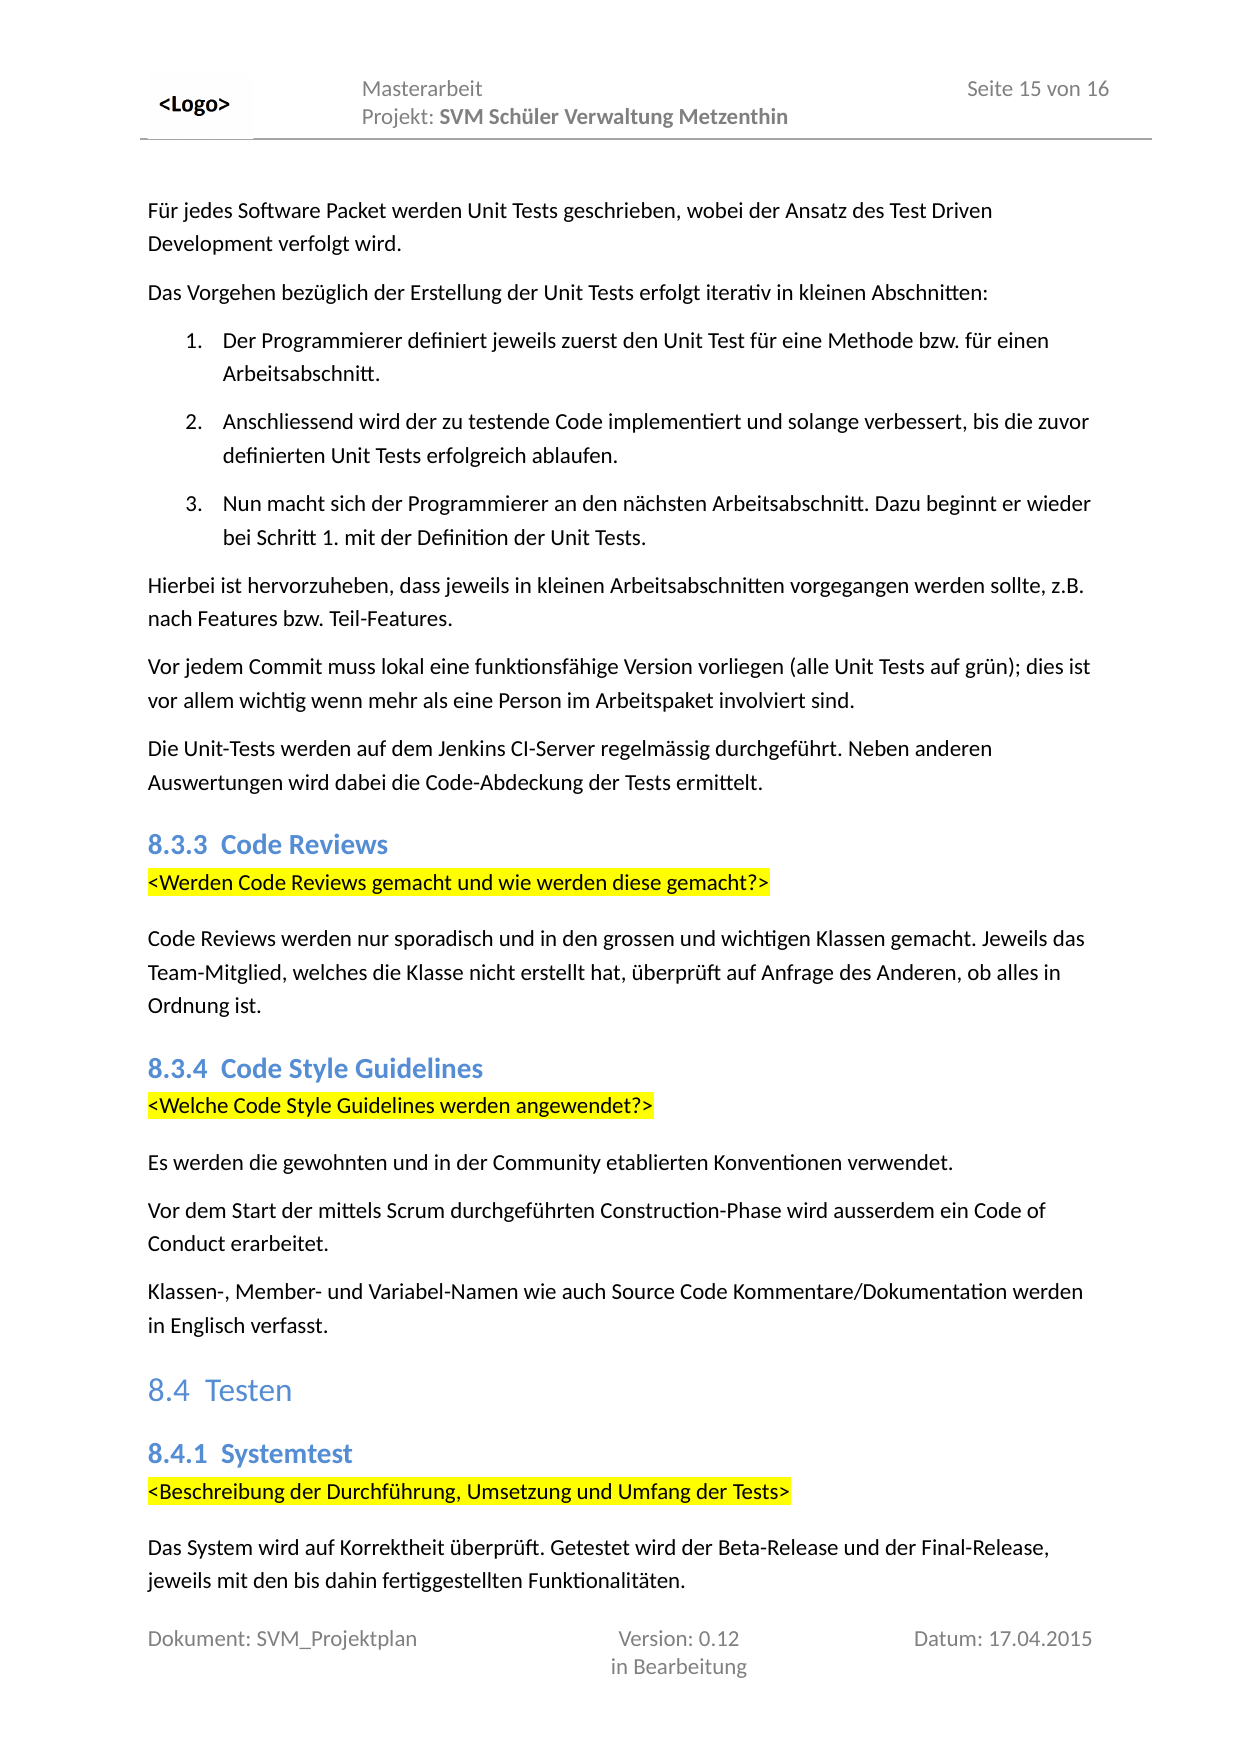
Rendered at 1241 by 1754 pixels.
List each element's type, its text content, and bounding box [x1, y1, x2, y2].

subtitle Systemtest [148, 1435, 1093, 1471]
text Es werden die gewohnten und in der Community etablierten Konventionen verwendet. [148, 1148, 1093, 1176]
text Für jedes Software Packet werden Unit Tests geschrieben, wobei der Ansatz des Test Driven Development verfolgt wird. [148, 196, 1093, 257]
text Vor dem Start der mittels Scrum durchgeführten Construction-Phase wird ausserdem ein Code of Conduct erarbeitet. [148, 1196, 1093, 1257]
text Das Vorgehen bezüglich der Erstellung der Unit Tests erfolgt iterativ in kleinen Abschnitten: [148, 278, 1093, 306]
subtitle Testen [148, 1369, 1093, 1410]
list Anschliessend wird der zu testende Code implementiert und solange verbessert, bis die zuvor definierten Unit Tests erfolgreich ablaufen. [185, 407, 1093, 469]
subtitle Code Reviews [148, 826, 1093, 862]
text <Werden Code Reviews gemacht und wie werden diese gemacht?> [148, 868, 1093, 896]
text Klassen-, Member- und Variabel-Namen wie auch Source Code Kommentare/Dokumentation werden in Englisch verfasst. [148, 1277, 1093, 1339]
text <Welche Code Style Guidelines werden angewendet?> [148, 1092, 1093, 1119]
text Vor jedem Commit muss lokal eine funktionsfähige Version vorliegen (alle Unit Tests auf grün); dies ist vor allem wichtig wenn mehr als eine Person im Arbeitspaket involviert sind. [148, 652, 1093, 714]
picture [147, 73, 254, 139]
text Die Unit-Tests werden auf dem Jenkins CI-Server regelmässig durchgeführt. Neben anderen Auswertungen wird dabei die Code-Abdeckung der Tests ermittelt. [148, 734, 1093, 796]
list Der Programmierer definiert jeweils zuerst den Unit Test für eine Methode bzw. für einen Arbeitsabschnitt. [185, 326, 1093, 387]
text Das System wird auf Korrektheit überprüft. Getestet wird der Beta-Release und der Final-Release, jeweils mit den bis dahin fertiggestellten Funktionalitäten. [148, 1533, 1093, 1595]
text <Beschreibung der Durchführung, Umsetzung und Umfang der Tests> [148, 1477, 1093, 1505]
subtitle Code Style Guidelines [148, 1050, 1093, 1085]
text Code Reviews werden nur sporadisch und in den grossen und wichtigen Klassen gemacht. Jeweils das Team-Mitglied, welches die Klasse nicht erstellt hat, überprüft auf Anfrage des Anderen, ob alles in Ordnung ist. [148, 924, 1093, 1019]
list Nun macht sich der Programmierer an den nächsten Arbeitsabschnitt. Dazu beginnt er wieder bei Schritt 1. mit der Definition der Unit Tests. [185, 489, 1093, 551]
text Hierbei ist hervorzuheben, dass jeweils in kleinen Arbeitsabschnitten vorgegangen werden sollte, z.B. nach Features bzw. Teil-Features. [148, 571, 1093, 632]
